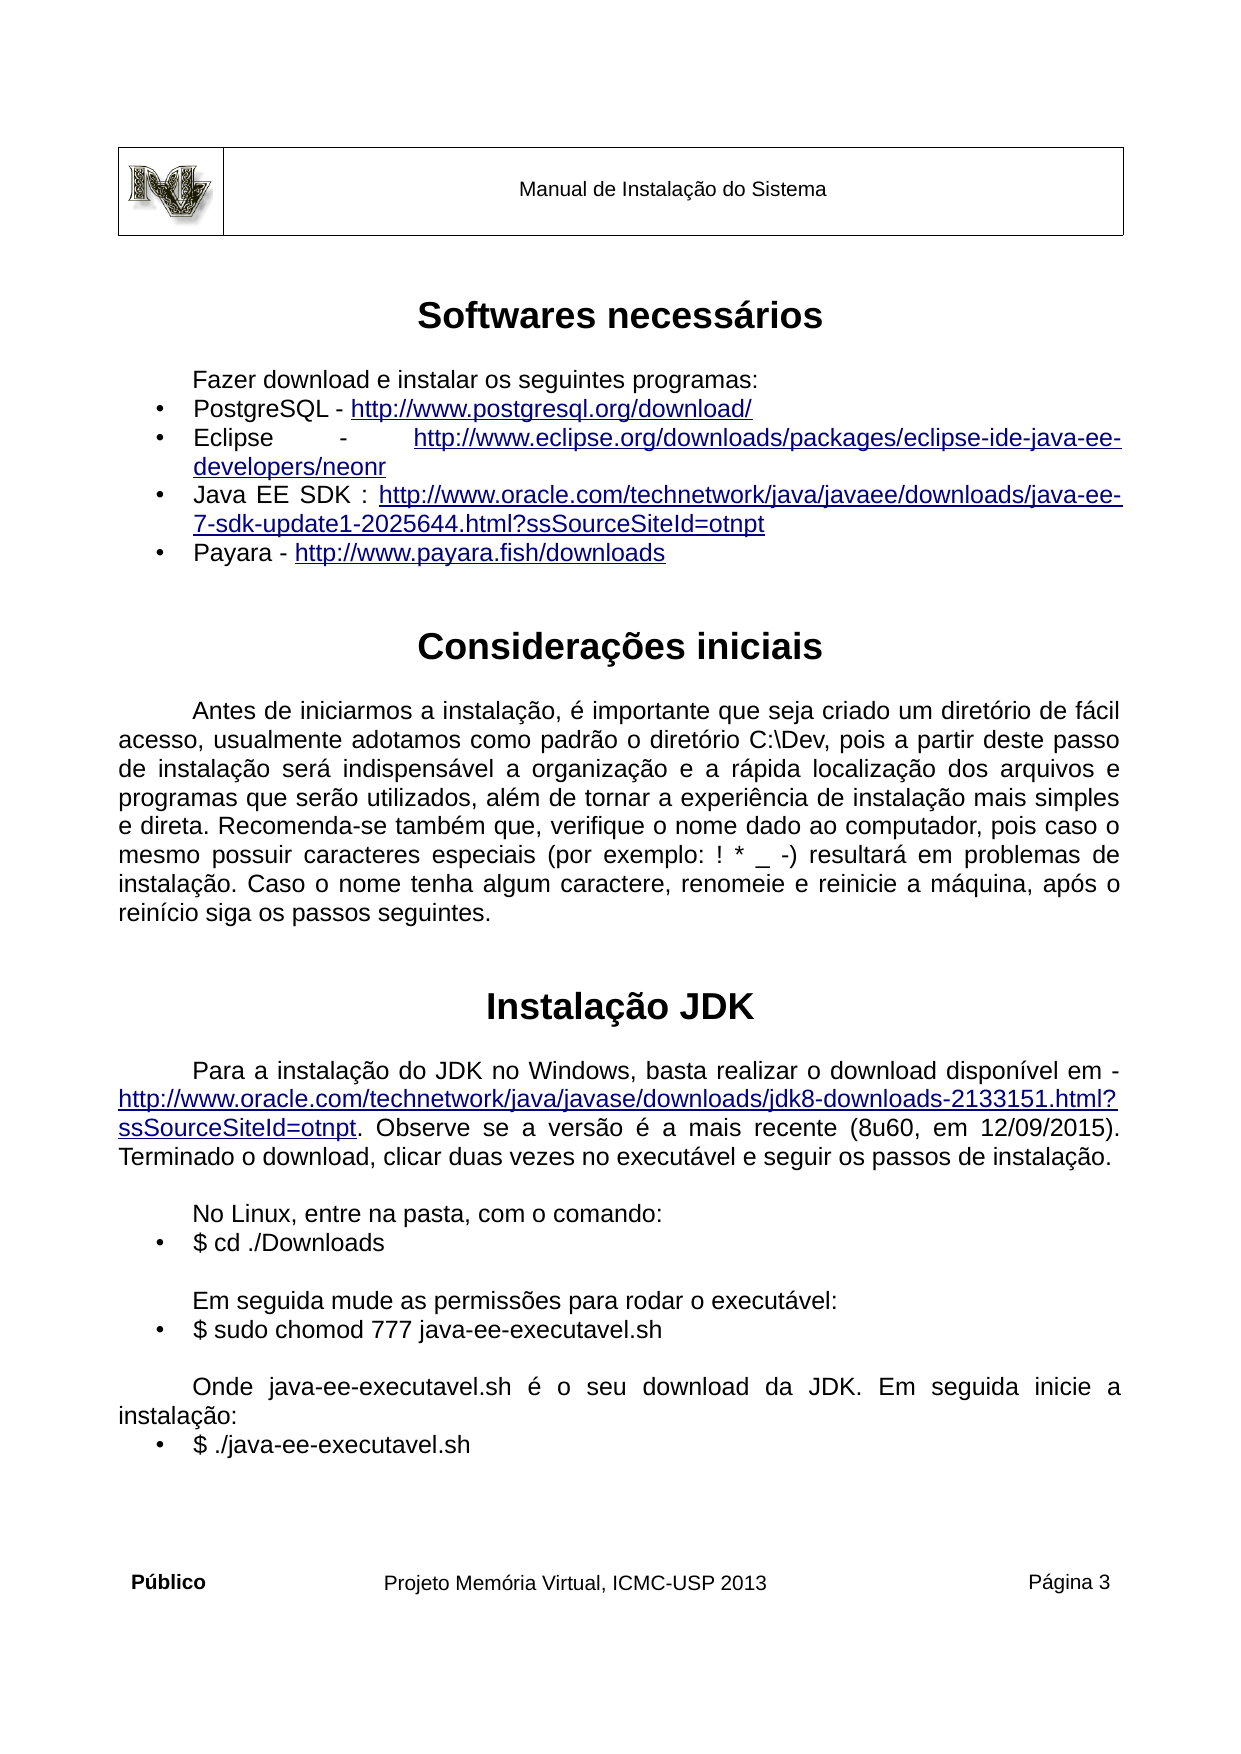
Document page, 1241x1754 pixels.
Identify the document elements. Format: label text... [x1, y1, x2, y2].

text Em seguida mude as permissões para rodar o executável: [118, 1286, 1122, 1314]
list $ cd ./Downloads [156, 1228, 1122, 1257]
text Para a instalação do JDK no Windows, basta realizar o download disponível em - http://www.oracle.com/technetwork/java/javase/downloads/jdk8-downloads-2133151.html?ssSourceSiteId=otnpt. Observe se a versão é a mais recente (8u60, em 12/09/2015). Terminado o download, clicar duas vezes no executável e seguir os passos de instalação. [118, 1056, 1122, 1171]
text No Linux, entre na pasta, com o comando: [118, 1199, 1122, 1228]
subtitle Softwares necessários [118, 293, 1122, 337]
text Considerações iniciais [118, 624, 1122, 668]
list Payara - http://www.payara.fish/downloads [156, 538, 1122, 567]
list $ sudo chomod 777 java-ee-executavel.sh [156, 1314, 1122, 1343]
list Java EE SDK : http://www.oracle.com/technetwork/java/javaee/downloads/java-ee-7-sdk-update1-2025644.html?ssSourceSiteId=otnpt [156, 481, 1122, 538]
list PostgreSQL - http://www.postgresql.org/download/ [156, 394, 1122, 423]
text Fazer download e instalar os seguintes programas: [118, 365, 1122, 394]
text Onde java-ee-executavel.sh é o seu download da JDK. Em seguida inicie a instalação: [118, 1372, 1122, 1430]
subtitle Instalação JDK [118, 984, 1122, 1027]
text Antes de iniciarmos a instalação, é importante que seja criado um diretório de fácil acesso, usualmente adotamos como padrão o diretório C:\Dev, pois a partir deste passo de instalação será indispensável a organização e a rápida localização dos arquivos e programas que serão utilizados, além de tornar a experiência de instalação mais simples e direta. Recomenda-se também que, verifique o nome dado ao computador, pois caso o mesmo possuir caracteres especiais (por exemplo: ! * _ -) resultará em problemas de instalação. Caso o nome tenha algum caractere, renomeie e reinicie a máquina, após o reinício siga os passos seguintes. [118, 696, 1122, 926]
list Eclipse - http://www.eclipse.org/downloads/packages/eclipse-ide-java-ee-developers/neonr [156, 423, 1122, 481]
picture [123, 153, 214, 229]
list $ ./java-ee-executavel.sh [156, 1430, 1122, 1458]
